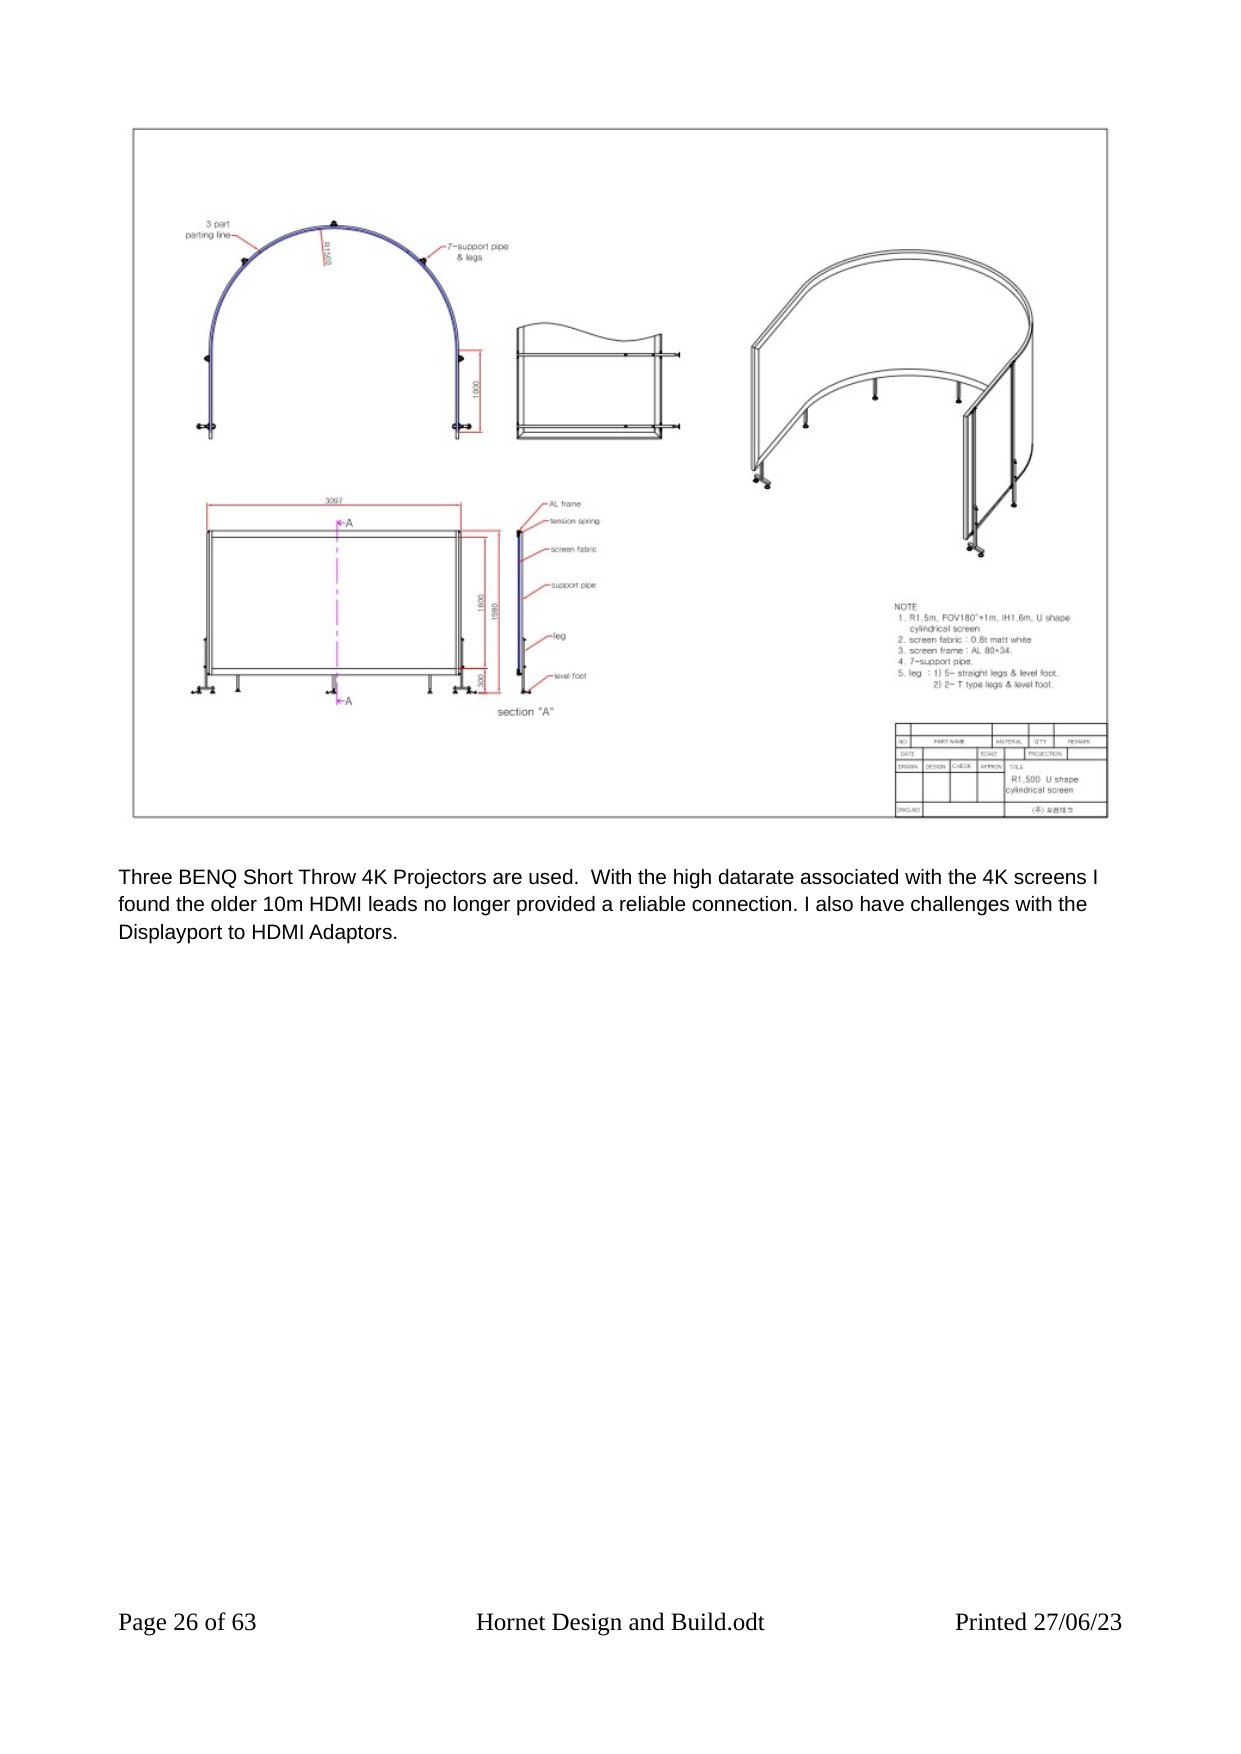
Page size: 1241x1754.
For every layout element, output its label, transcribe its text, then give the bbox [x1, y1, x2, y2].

text Three BENQ Short Throw 4K Projectors are used. With the high datarate associated with the 4K screens I found the older 10m HDMI leads no longer provided a reliable connection. I also have challenges with the Displayport to HDMI Adaptors. [118, 865, 1122, 944]
picture [118, 118, 1123, 828]
